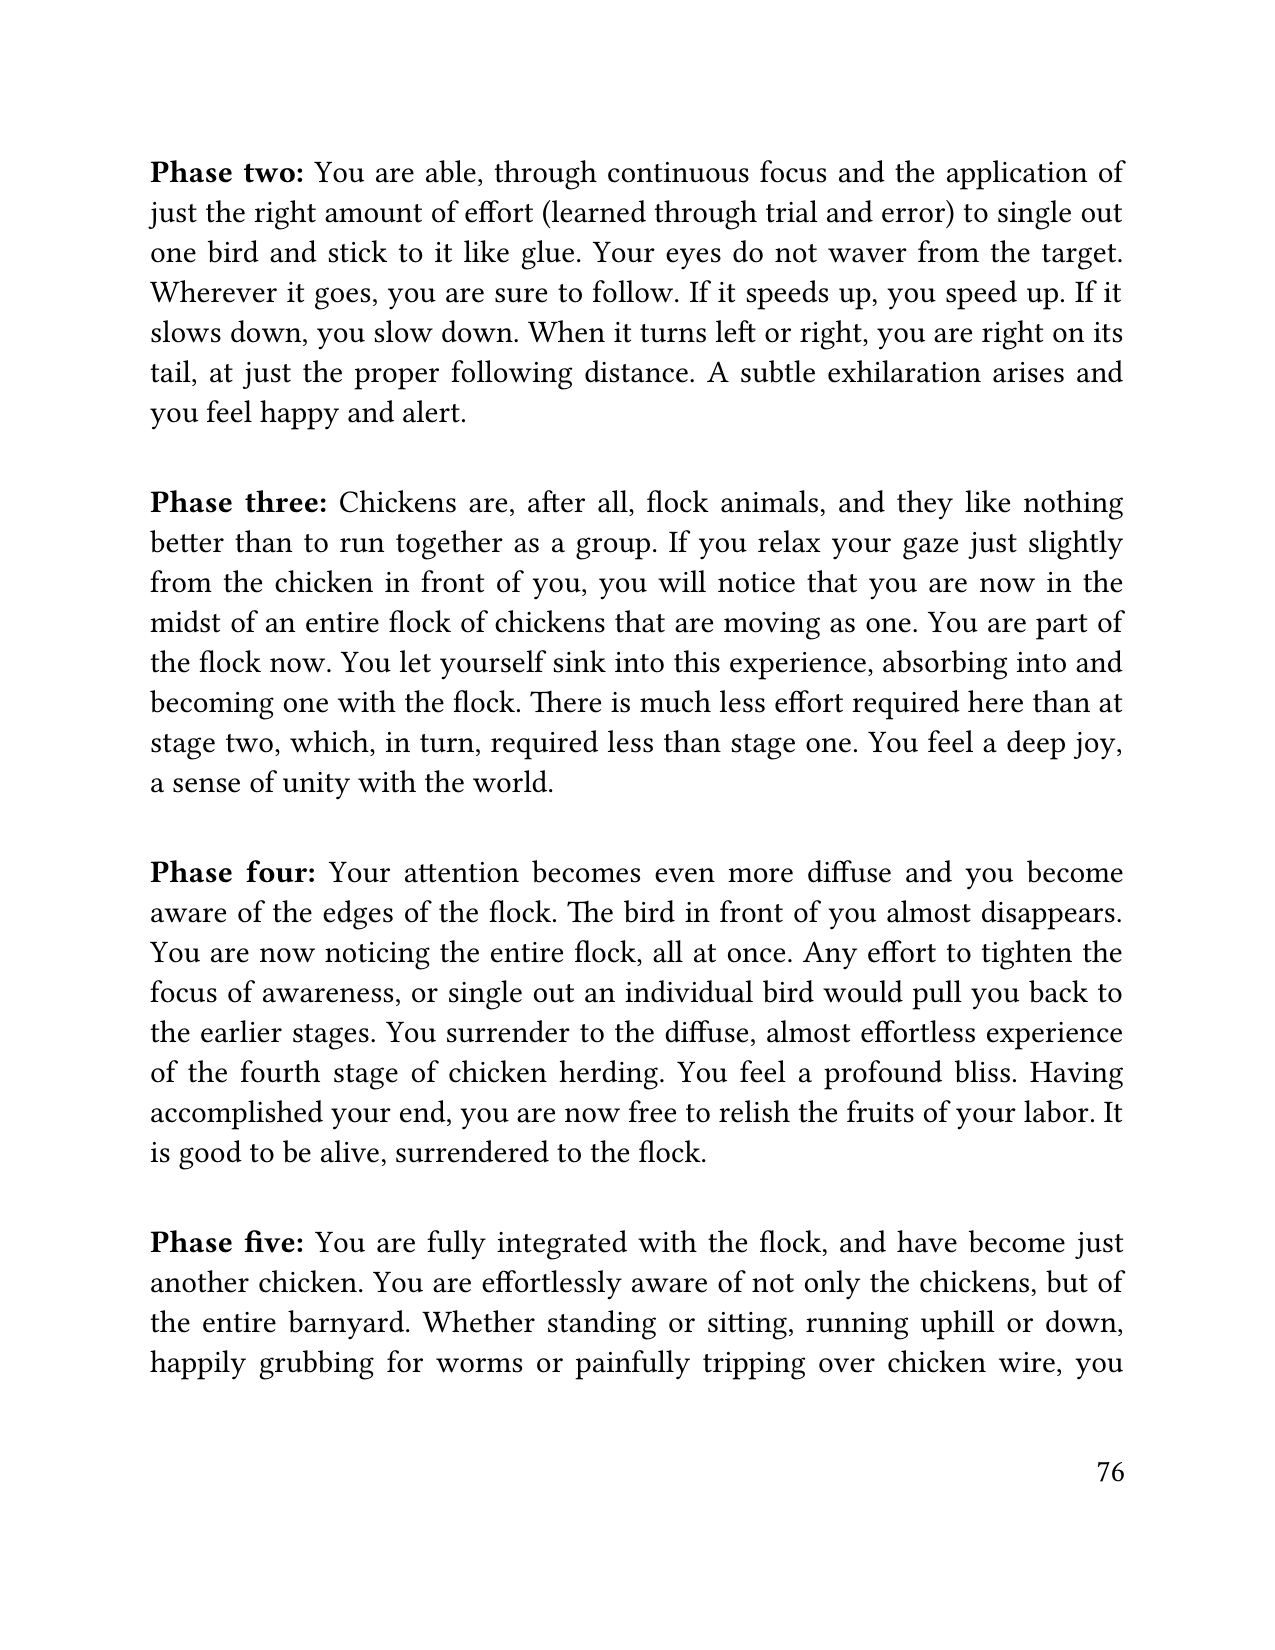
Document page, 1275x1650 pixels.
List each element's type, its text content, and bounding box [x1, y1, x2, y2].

text Phase five: You are fully integrated with the flock, and have become just another chicken. You are effortlessly aware of not only the chickens, but of the entire barnyard. Whether standing or sitting, running uphill or down, happily grubbing for worms or painfully tripping over chicken wire, you [150, 1220, 1125, 1380]
text Phase three: Chickens are, after all, flock animals, and they like nothing better than to run together as a group. If you relax your gaze just slightly from the chicken in front of you, you will notice that you are now in the midst of an entire flock of chickens that are moving as one. You are part of the flock now. You let yourself sink into this experience, absorbing into and becoming one with the flock. There is much less effort required here than at stage two, which, in turn, required less than stage one. You feel a deep joy, a sense of unity with the world. [150, 480, 1125, 800]
text Phase four: Your attention becomes even more diffuse and you become aware of the edges of the flock. The bird in front of you almost disappears. You are now noticing the entire flock, all at once. Any effort to tighten the focus of awareness, or single out an individual bird would pull you back to the earlier stages. You surrender to the diffuse, almost effortless experience of the fourth stage of chicken herding. You feel a profound bliss. Having accomplished your end, you are now free to relish the fruits of your labor. It is good to be alive, surrendered to the flock. [150, 850, 1125, 1170]
text Phase two: You are able, through continuous focus and the application of just the right amount of effort (learned through trial and error) to single out one bird and stick to it like glue. Your eyes do not waver from the target. Wherever it goes, you are sure to follow. If it speeds up, you speed up. If it slows down, you slow down. When it turns left or right, you are right on its tail, at just the proper following distance. A subtle exhilaration arises and you feel happy and alert. [150, 150, 1125, 430]
